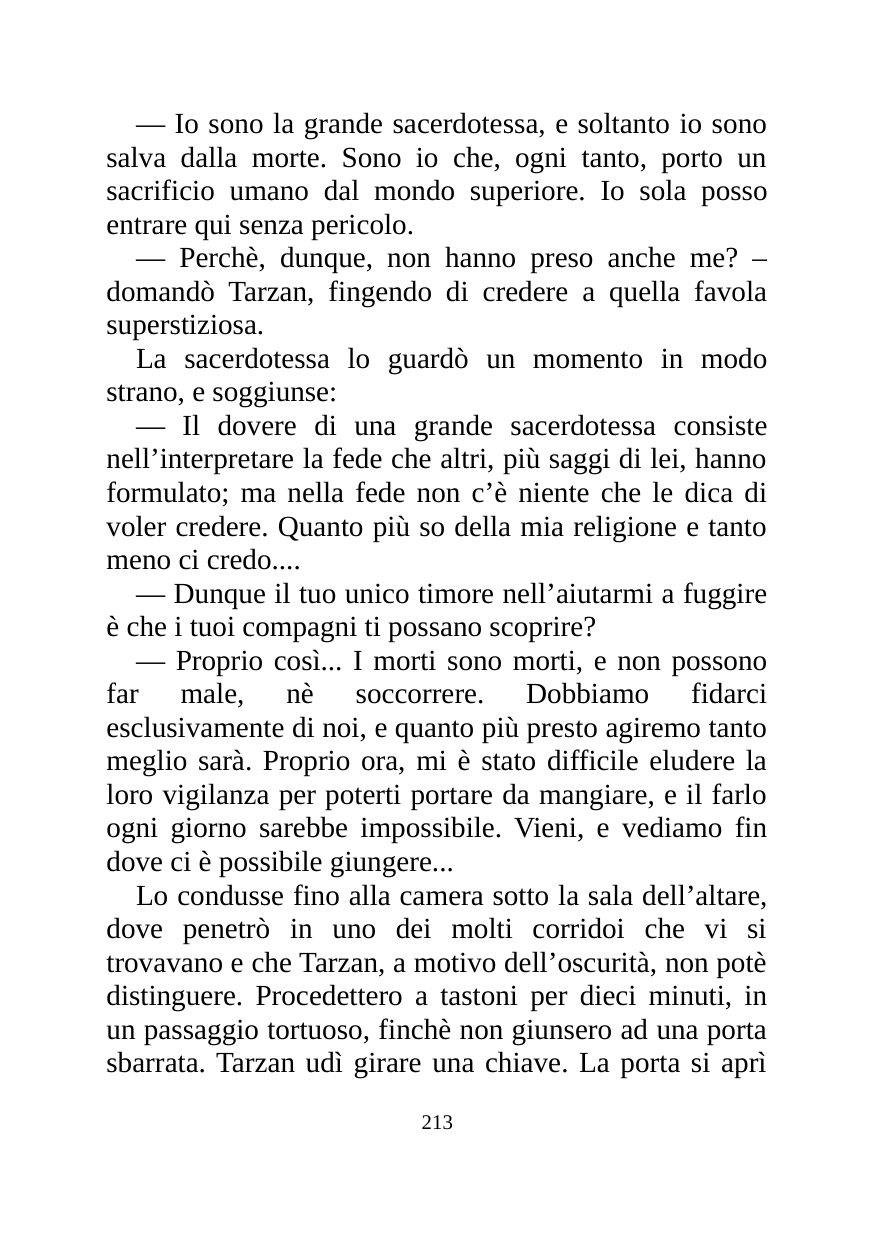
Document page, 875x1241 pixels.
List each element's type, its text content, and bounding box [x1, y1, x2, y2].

text La sacerdotessa lo guardò un momento in modo strano, e soggiunse: [106, 341, 768, 408]
text — Io sono la grande sacerdotessa, e soltanto io sono salva dalla morte. Sono io che, ogni tanto, porto un sacrificio umano dal mondo superiore. Io sola posso entrare qui senza pericolo. [106, 106, 768, 240]
text Lo condusse fino alla camera sotto la sala dell’altare, dove penetrò in uno dei molti corridoi che vi si trovavano e che Tarzan, a motivo dell’oscurità, non potè distinguere. Procedettero a tastoni per dieci minuti, in un passaggio tortuoso, finchè non giunsero ad una porta sbarrata. Tarzan udì girare una chiave. La porta si aprì [106, 878, 768, 1079]
text — Proprio così... I morti sono morti, e non possono far male, nè soccorrere. Dobbiamo fidarci esclusivamente di noi, e quanto più presto agiremo tanto meglio sarà. Proprio ora, mi è stato difficile eludere la loro vigilanza per poterti portare da mangiare, e il farlo ogni giorno sarebbe impossibile. Vieni, e vediamo fin dove ci è possibile giungere... [106, 643, 768, 878]
text — Dunque il tuo unico timore nell’aiutarmi a fuggire è che i tuoi compagni ti possano scoprire? [106, 576, 768, 643]
text — Perchè, dunque, non hanno preso anche me? – domandò Tarzan, fingendo di credere a quella favola superstiziosa. [106, 240, 768, 341]
text — Il dovere di una grande sacerdotessa consiste nell’interpretare la fede che altri, più saggi di lei, hanno formulato; ma nella fede non c’è niente che le dica di voler credere. Quanto più so della mia religione e tanto meno ci credo.... [106, 408, 768, 576]
